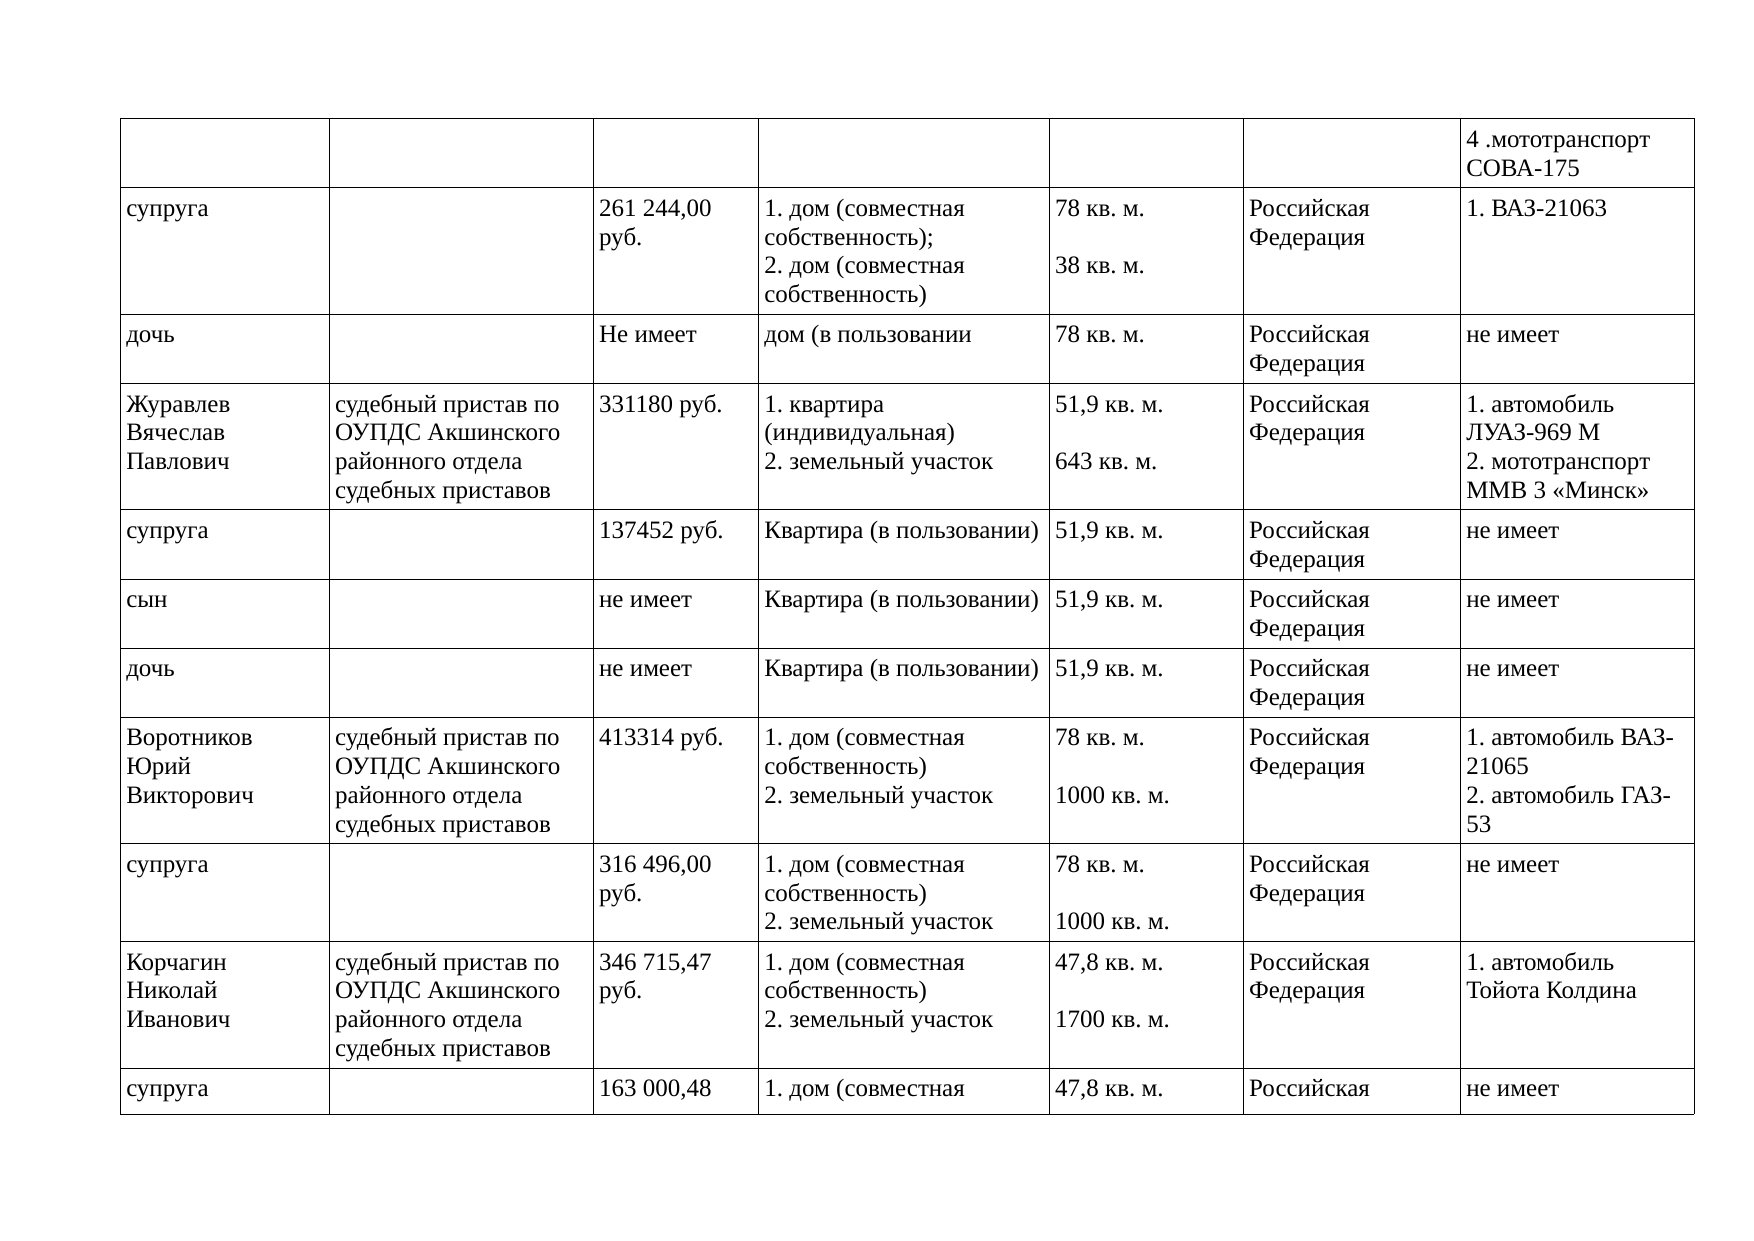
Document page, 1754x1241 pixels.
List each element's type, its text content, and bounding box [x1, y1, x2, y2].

table_cell не имеет [1461, 315, 1694, 383]
table_cell [330, 510, 593, 578]
table_cell 137452 руб. [594, 510, 758, 578]
table_cell Не имеет [594, 315, 758, 383]
table_cell [759, 119, 1049, 187]
table_cell дочь [121, 315, 329, 383]
table_cell Российская Федерация [1244, 315, 1460, 383]
table_cell 163 000,48 [594, 1069, 758, 1114]
table_cell супруга [121, 1069, 329, 1114]
table_cell [330, 315, 593, 383]
table_cell 47,8 кв. м. [1050, 1069, 1243, 1114]
table_cell 1. автомобиль Тойота Колдина [1461, 942, 1694, 1067]
table_cell не имеет [1461, 649, 1694, 717]
table_cell [330, 119, 593, 187]
table_cell Российская Федерация [1244, 942, 1460, 1067]
table_cell 1. дом (совместная собственность) 2. земельный участок [759, 844, 1049, 941]
table_cell Российская Федерация [1244, 580, 1460, 647]
table_cell [330, 1069, 593, 1114]
table_cell супруга [121, 510, 329, 578]
table_cell [1244, 119, 1460, 187]
table_cell Российская Федерация [1244, 188, 1460, 314]
table_cell 4 .мототранспорт СОВА-175 [1461, 119, 1694, 187]
table_cell Журавлев Вячеслав Павлович [121, 384, 329, 509]
table_cell Российская [1244, 1069, 1460, 1114]
table_cell Воротников Юрий Викторович [121, 718, 329, 843]
table_cell Российская Федерация [1244, 384, 1460, 509]
table_cell 47,8 кв. м. 1700 кв. м. [1050, 942, 1243, 1067]
table_cell Квартира (в пользовании) [759, 649, 1049, 717]
table_cell не имеет [594, 580, 758, 647]
table_cell 51,9 кв. м. [1050, 510, 1243, 578]
table_cell 1. дом (совместная собственность); 2. дом (совместная собственность) [759, 188, 1049, 314]
table_cell 78 кв. м. 1000 кв. м. [1050, 718, 1243, 843]
table_cell 316 496,00 руб. [594, 844, 758, 941]
table_cell 413314 руб. [594, 718, 758, 843]
table_cell Квартира (в пользовании) [759, 580, 1049, 647]
table_cell 51,9 кв. м. 643 кв. м. [1050, 384, 1243, 509]
table_cell 51,9 кв. м. [1050, 580, 1243, 647]
table_cell 1. автомобиль ЛУАЗ-969 М 2. мототранспорт ММВ 3 «Минск» [1461, 384, 1694, 509]
table_cell не имеет [594, 649, 758, 717]
table_cell 1. ВАЗ-21063 [1461, 188, 1694, 314]
table_cell [330, 580, 593, 647]
table_cell 1. дом (совместная [759, 1069, 1049, 1114]
table_cell Корчагин Николай Иванович [121, 942, 329, 1067]
table_cell [330, 844, 593, 941]
table_cell 1. автомобиль ВАЗ-21065 2. автомобиль ГАЗ-53 [1461, 718, 1694, 843]
table_cell [121, 119, 329, 187]
table_cell сын [121, 580, 329, 647]
table_cell [330, 649, 593, 717]
table_cell дочь [121, 649, 329, 717]
table_cell супруга [121, 188, 329, 314]
table_cell не имеет [1461, 580, 1694, 647]
table_cell Квартира (в пользовании) [759, 510, 1049, 578]
table_cell [1050, 119, 1243, 187]
table_cell 1. дом (совместная собственность) 2. земельный участок [759, 942, 1049, 1067]
table_cell дом (в пользовании [759, 315, 1049, 383]
table_cell 78 кв. м. 1000 кв. м. [1050, 844, 1243, 941]
table_cell 78 кв. м. 38 кв. м. [1050, 188, 1243, 314]
table_cell судебный пристав по ОУПДС Акшинского районного отдела судебных приставов [330, 718, 593, 843]
table_cell Российская Федерация [1244, 844, 1460, 941]
table_cell Российская Федерация [1244, 649, 1460, 717]
table_cell 1. дом (совместная собственность) 2. земельный участок [759, 718, 1049, 843]
table_cell 1. квартира (индивидуальная) 2. земельный участок [759, 384, 1049, 509]
table_cell 51,9 кв. м. [1050, 649, 1243, 717]
table_cell Российская Федерация [1244, 510, 1460, 578]
table_cell 78 кв. м. [1050, 315, 1243, 383]
table_cell не имеет [1461, 1069, 1694, 1114]
table_cell 346 715,47 руб. [594, 942, 758, 1067]
table_cell [594, 119, 758, 187]
table_cell [330, 188, 593, 314]
table_cell судебный пристав по ОУПДС Акшинского районного отдела судебных приставов [330, 384, 593, 509]
table_cell не имеет [1461, 510, 1694, 578]
table_cell судебный пристав по ОУПДС Акшинского районного отдела судебных приставов [330, 942, 593, 1067]
table_cell 331180 руб. [594, 384, 758, 509]
table_cell не имеет [1461, 844, 1694, 941]
table_cell супруга [121, 844, 329, 941]
table_cell Российская Федерация [1244, 718, 1460, 843]
table_cell 261 244,00 руб. [594, 188, 758, 314]
